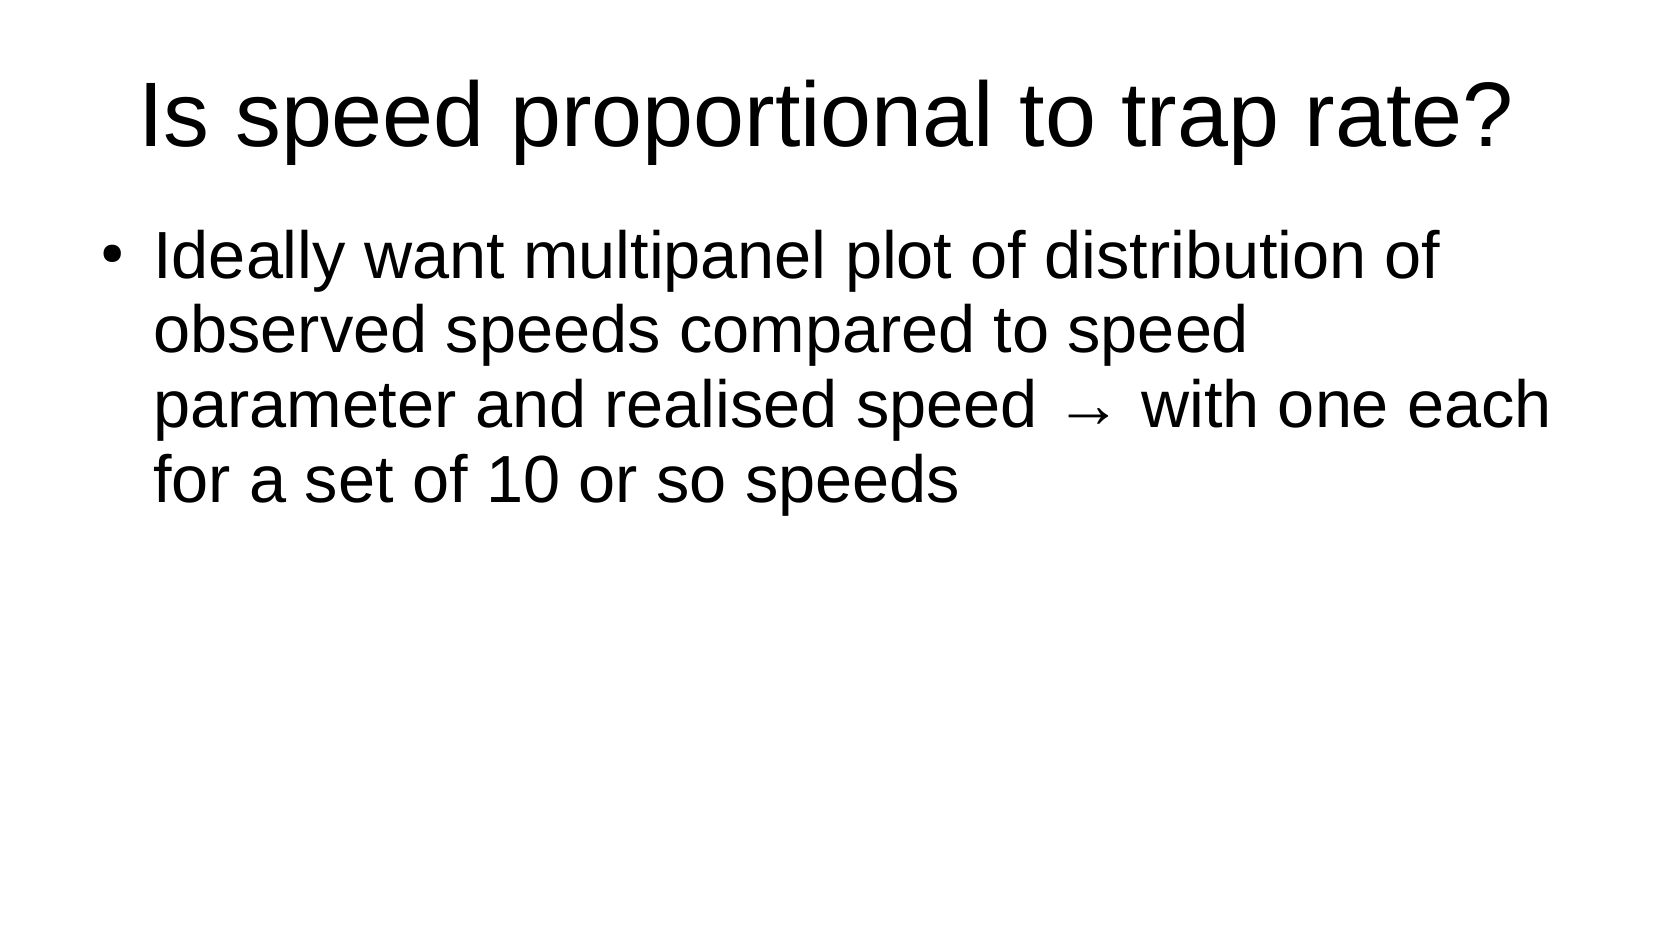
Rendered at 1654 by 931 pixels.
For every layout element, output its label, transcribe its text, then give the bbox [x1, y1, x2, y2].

list Ideally want multipanel plot of distribution of observed speeds compared to speed parameter and realised speed → with one each for a set of 10 or so speeds [82, 217, 1571, 758]
title Is speed proportional to trap rate? [82, 37, 1571, 193]
